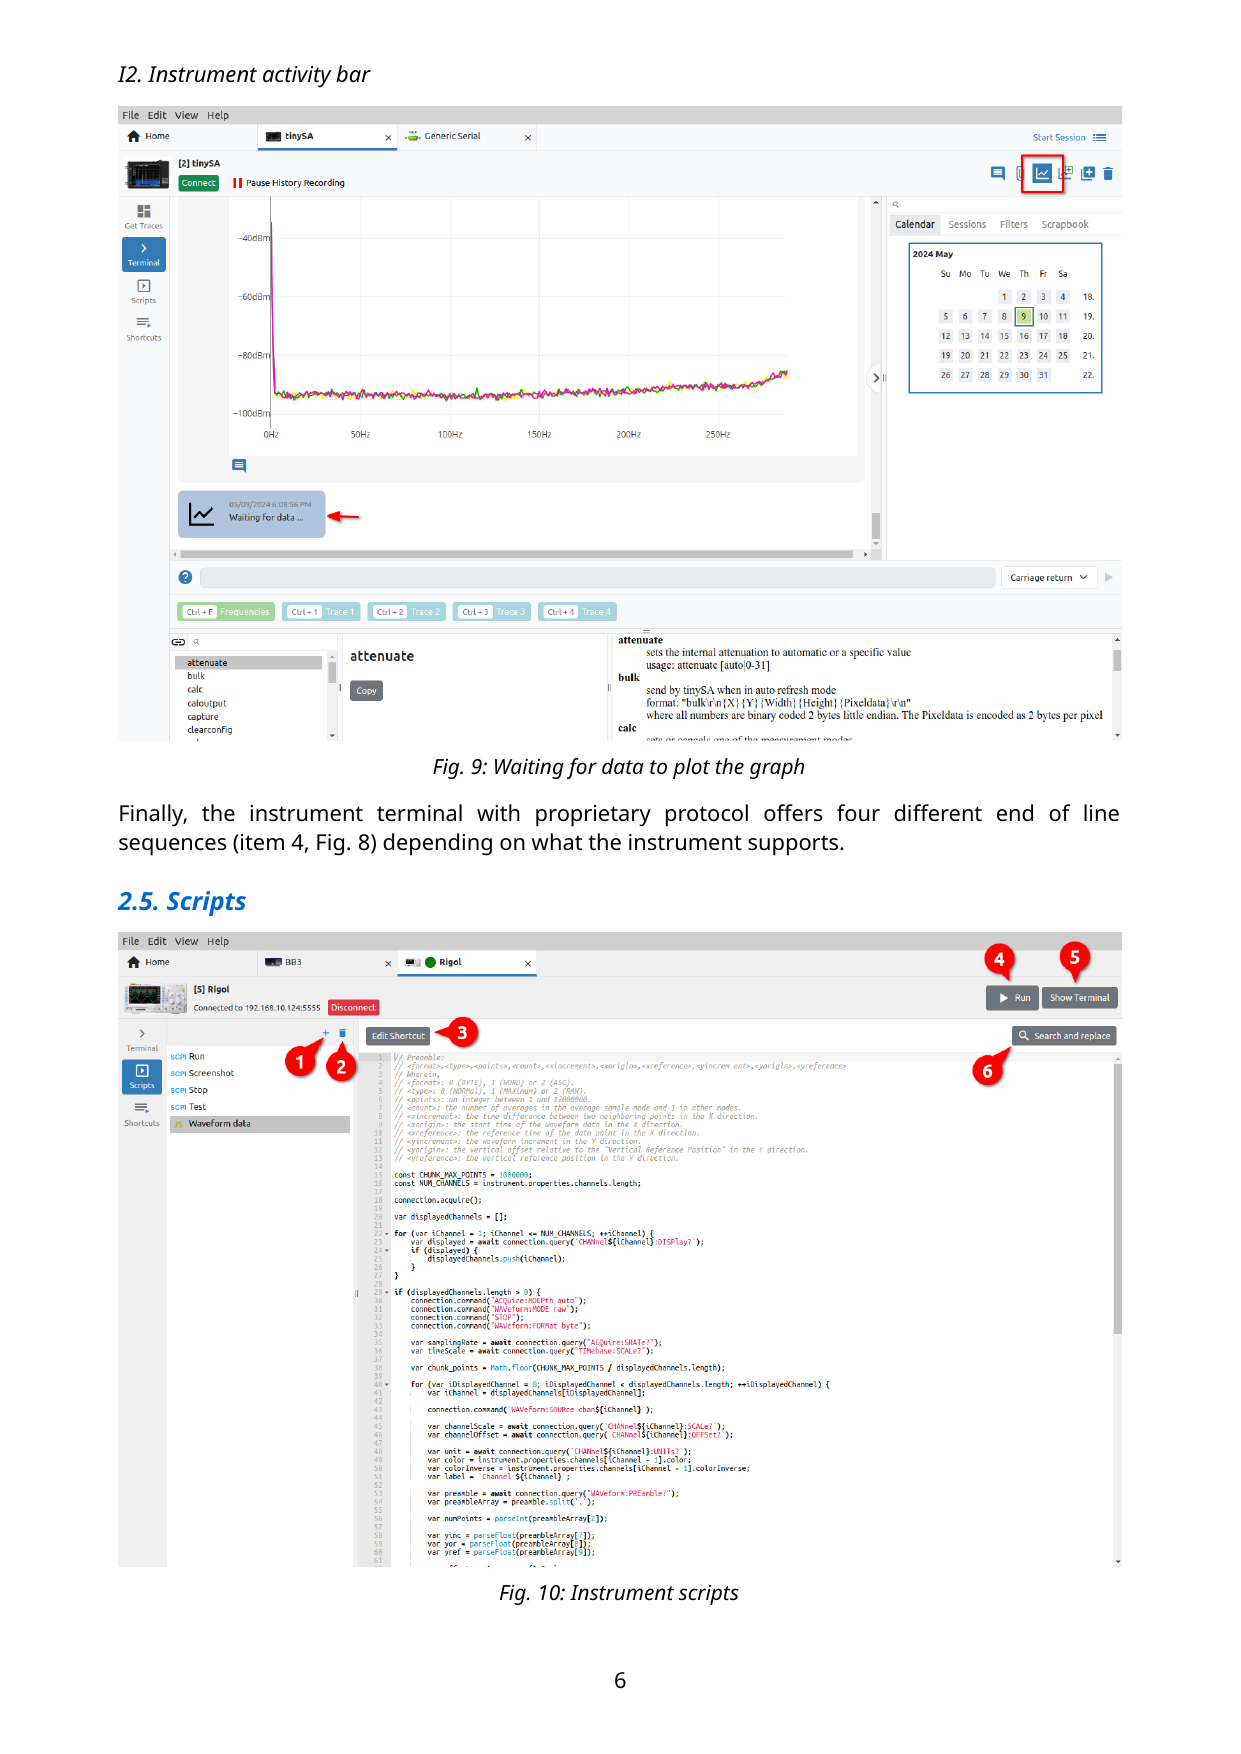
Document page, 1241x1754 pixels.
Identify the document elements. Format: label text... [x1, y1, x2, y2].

text Fig. 10: Instrument scripts [118, 1567, 1122, 1606]
subtitle Scripts [118, 884, 1122, 918]
text Fig. 9: Waiting for data to plot the graph [118, 741, 1122, 780]
picture [118, 932, 1123, 1567]
text Finally, the instrument terminal with proprietary protocol offers four different end of line sequences (item 4, Fig. 8) depending on what the instrument supports. [118, 797, 1122, 857]
picture [118, 106, 1123, 741]
